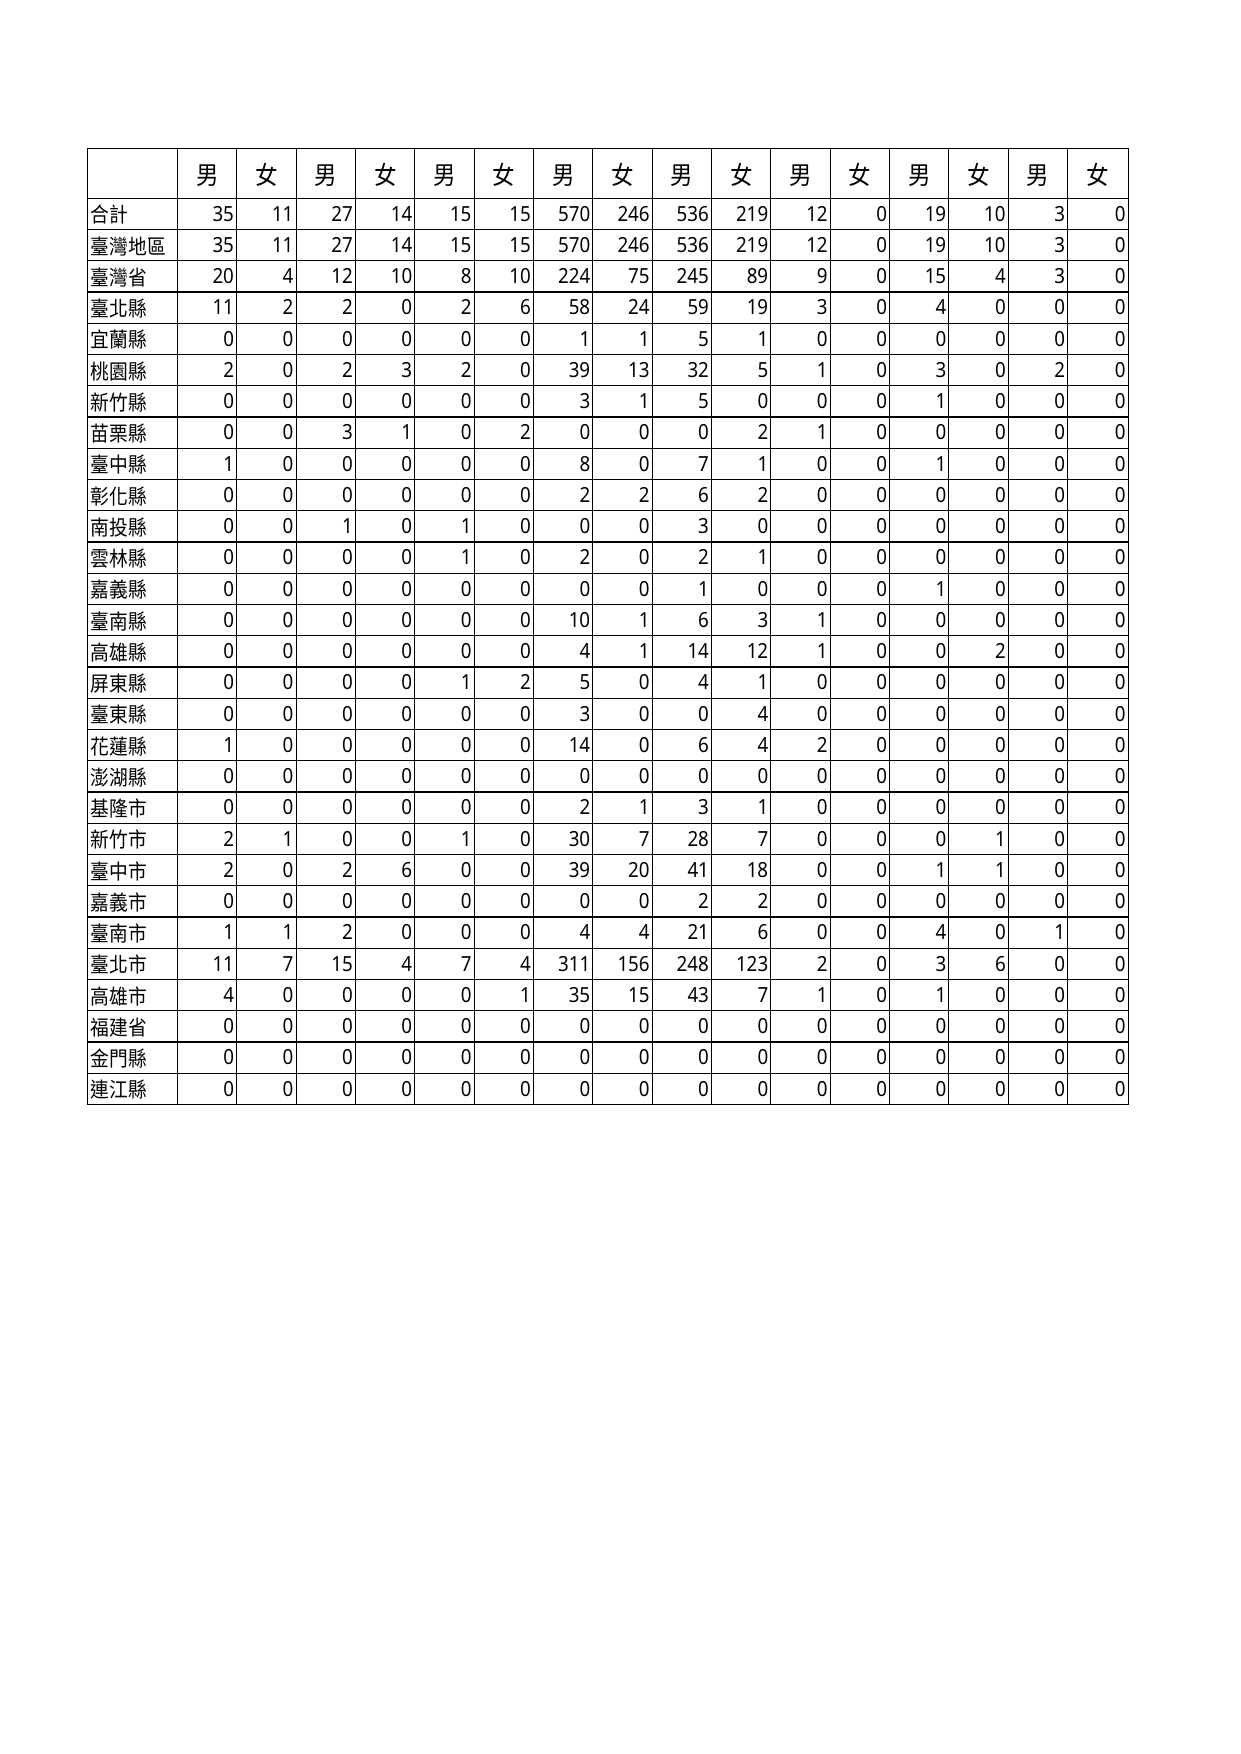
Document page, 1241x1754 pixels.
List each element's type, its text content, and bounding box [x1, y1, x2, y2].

table_cell 4 [653, 668, 711, 698]
table_cell 連江縣 [88, 1074, 177, 1104]
table_cell 0 [712, 574, 770, 604]
table_cell 桃園縣 [88, 355, 177, 385]
table_cell 4 [890, 293, 948, 323]
table_cell 新竹縣 [88, 386, 177, 416]
table_cell 0 [1068, 574, 1128, 604]
table_cell 7 [712, 824, 770, 854]
table_cell 19 [712, 293, 770, 323]
table_cell 1 [712, 449, 770, 479]
table_cell 43 [653, 980, 711, 1010]
table_cell 0 [297, 793, 355, 823]
table_cell 0 [297, 324, 355, 354]
table_cell 0 [475, 918, 533, 948]
table_cell 臺北市 [88, 949, 177, 979]
table_cell 0 [831, 230, 889, 260]
table_cell 0 [1068, 1011, 1128, 1041]
table_cell 金門縣 [88, 1043, 177, 1073]
table_cell 0 [1068, 293, 1128, 323]
table_cell 0 [890, 730, 948, 760]
table_cell 臺北縣 [88, 293, 177, 323]
table_cell 0 [1068, 793, 1128, 823]
table_cell 0 [297, 730, 355, 760]
table_cell 0 [415, 1074, 474, 1104]
table_cell 彰化縣 [88, 480, 177, 510]
table_cell 1 [178, 449, 236, 479]
table_cell 1 [178, 918, 236, 948]
table_cell 0 [1009, 855, 1067, 885]
table_cell 0 [890, 1043, 948, 1073]
table_cell 0 [1068, 824, 1128, 854]
table_cell 0 [1068, 886, 1128, 916]
table_cell 2 [949, 636, 1008, 666]
table_cell 0 [356, 324, 414, 354]
table_cell 0 [415, 793, 474, 823]
table_cell 1 [593, 636, 652, 666]
table_cell 21 [653, 918, 711, 948]
table_cell 1 [771, 605, 830, 635]
table_cell 0 [237, 386, 296, 416]
table_cell 0 [593, 511, 652, 541]
table_cell 0 [949, 1074, 1008, 1104]
table_cell 5 [653, 386, 711, 416]
table_cell 0 [890, 1074, 948, 1104]
table_cell 1 [593, 793, 652, 823]
table_cell 0 [949, 761, 1008, 791]
table_cell 0 [356, 730, 414, 760]
table_cell 0 [178, 636, 236, 666]
table_cell 0 [831, 980, 889, 1010]
table_cell 0 [712, 761, 770, 791]
table_cell 0 [237, 511, 296, 541]
table_cell 27 [297, 230, 355, 260]
table_cell 0 [653, 699, 711, 729]
table_cell 5 [653, 324, 711, 354]
table_cell 0 [890, 605, 948, 635]
table_cell 5 [534, 668, 592, 698]
table_cell 0 [831, 355, 889, 385]
table_cell 0 [1068, 918, 1128, 948]
table_cell 0 [415, 980, 474, 1010]
table_cell 0 [534, 511, 592, 541]
table_cell 臺中縣 [88, 449, 177, 479]
table_cell 1 [949, 855, 1008, 885]
table_cell 0 [237, 699, 296, 729]
table_cell 1 [712, 543, 770, 573]
table_cell 男 [771, 149, 830, 198]
table_cell 0 [415, 918, 474, 948]
table_cell 0 [949, 449, 1008, 479]
table_cell 0 [1068, 511, 1128, 541]
table_cell 0 [475, 324, 533, 354]
table_cell 0 [475, 793, 533, 823]
table_cell 0 [475, 730, 533, 760]
table_cell 0 [237, 418, 296, 448]
table_cell 0 [356, 543, 414, 573]
table_cell 7 [653, 449, 711, 479]
table_cell 0 [1009, 324, 1067, 354]
table_cell 0 [771, 324, 830, 354]
table_cell 0 [890, 793, 948, 823]
table_cell 0 [534, 1011, 592, 1041]
table_cell 0 [712, 1074, 770, 1104]
table_cell 新竹市 [88, 824, 177, 854]
table_cell 0 [297, 574, 355, 604]
table_cell 0 [831, 449, 889, 479]
table_cell 6 [653, 730, 711, 760]
table_cell 0 [297, 543, 355, 573]
table_cell 0 [593, 449, 652, 479]
table_cell 男 [1009, 149, 1067, 198]
table_cell 0 [237, 605, 296, 635]
table_cell 2 [593, 480, 652, 510]
table_cell 0 [593, 1043, 652, 1073]
table_cell 0 [949, 511, 1008, 541]
table_cell 女 [712, 149, 770, 198]
table_cell 6 [949, 949, 1008, 979]
table_cell 1 [593, 324, 652, 354]
table_cell 0 [831, 824, 889, 854]
table_cell 35 [178, 230, 236, 260]
table_cell 11 [237, 230, 296, 260]
table_cell 0 [593, 574, 652, 604]
table_cell 0 [831, 480, 889, 510]
table_cell 0 [237, 980, 296, 1010]
table_cell 0 [771, 480, 830, 510]
table_cell 1 [237, 824, 296, 854]
table_cell 15 [297, 949, 355, 979]
table_cell 1 [890, 855, 948, 885]
table_cell 4 [712, 699, 770, 729]
table_cell 0 [475, 386, 533, 416]
table_cell 0 [1009, 480, 1067, 510]
table_cell 0 [949, 605, 1008, 635]
table_cell 0 [949, 418, 1008, 448]
table_cell 246 [593, 199, 652, 229]
table_cell 臺南市 [88, 918, 177, 948]
table_cell 19 [890, 199, 948, 229]
table_cell 0 [415, 574, 474, 604]
table_cell 0 [771, 1074, 830, 1104]
table_cell 0 [1009, 699, 1067, 729]
table_cell 11 [237, 199, 296, 229]
table_cell 0 [831, 574, 889, 604]
table_cell 6 [712, 918, 770, 948]
table_cell 0 [949, 1011, 1008, 1041]
table_cell 6 [653, 605, 711, 635]
table_cell 0 [593, 668, 652, 698]
table_cell 28 [653, 824, 711, 854]
table_cell 0 [178, 886, 236, 916]
table_cell 14 [534, 730, 592, 760]
table_cell 0 [178, 1011, 236, 1041]
table_cell 0 [297, 1043, 355, 1073]
table_cell 0 [771, 511, 830, 541]
table_cell 7 [415, 949, 474, 979]
table_cell 南投縣 [88, 511, 177, 541]
table_cell 75 [593, 261, 652, 291]
table_cell 1 [712, 324, 770, 354]
table_cell 0 [356, 886, 414, 916]
table_cell 0 [297, 886, 355, 916]
table_cell 0 [475, 449, 533, 479]
table_cell 0 [356, 761, 414, 791]
table_cell 0 [475, 636, 533, 666]
table_cell 2 [415, 293, 474, 323]
table_cell 0 [593, 730, 652, 760]
table_cell 0 [178, 574, 236, 604]
table_cell 0 [1068, 324, 1128, 354]
table_cell 0 [831, 324, 889, 354]
table_cell 0 [415, 855, 474, 885]
table_cell 0 [1009, 980, 1067, 1010]
table_cell 0 [1068, 199, 1128, 229]
table_cell 0 [415, 324, 474, 354]
table_cell 0 [297, 449, 355, 479]
table_cell 1 [475, 980, 533, 1010]
table_cell 1 [890, 980, 948, 1010]
table_cell 0 [949, 574, 1008, 604]
table_cell 0 [890, 511, 948, 541]
table_cell 0 [297, 605, 355, 635]
table_cell 0 [178, 668, 236, 698]
table_cell 0 [297, 761, 355, 791]
table_cell 41 [653, 855, 711, 885]
table_cell 澎湖縣 [88, 761, 177, 791]
table_cell 1 [771, 980, 830, 1010]
table_cell 0 [890, 886, 948, 916]
table_cell 0 [890, 699, 948, 729]
table_cell 2 [653, 543, 711, 573]
table_cell 0 [593, 418, 652, 448]
table_cell 0 [237, 886, 296, 916]
table_cell 0 [356, 1043, 414, 1073]
table_cell 0 [356, 1011, 414, 1041]
table_cell 0 [1009, 418, 1067, 448]
table_cell 0 [771, 793, 830, 823]
table_cell 0 [356, 293, 414, 323]
table_cell 0 [1068, 386, 1128, 416]
table_cell 0 [831, 293, 889, 323]
table_cell 0 [771, 886, 830, 916]
table_cell 0 [771, 668, 830, 698]
table_cell 0 [1068, 949, 1128, 979]
table_cell 0 [771, 543, 830, 573]
table_cell 0 [771, 386, 830, 416]
table_cell 1 [890, 386, 948, 416]
table_cell 1 [712, 668, 770, 698]
table_cell 0 [949, 699, 1008, 729]
table_cell 0 [831, 386, 889, 416]
table_cell 24 [593, 293, 652, 323]
table_cell 3 [712, 605, 770, 635]
table_cell 0 [949, 543, 1008, 573]
table_cell 0 [771, 699, 830, 729]
table_cell 1 [890, 449, 948, 479]
table_cell 0 [178, 1074, 236, 1104]
table_cell 0 [1068, 1074, 1128, 1104]
table_cell 0 [415, 730, 474, 760]
table_cell 1 [237, 918, 296, 948]
table_cell 1 [415, 511, 474, 541]
table_cell 高雄縣 [88, 636, 177, 666]
table_cell 0 [593, 761, 652, 791]
table_cell 0 [593, 543, 652, 573]
table_cell 0 [356, 793, 414, 823]
table_cell 0 [356, 668, 414, 698]
table_cell 2 [712, 418, 770, 448]
table_cell 2 [712, 480, 770, 510]
table_cell 0 [653, 418, 711, 448]
table_cell 0 [771, 918, 830, 948]
table_cell 0 [949, 324, 1008, 354]
table_cell 0 [415, 449, 474, 479]
table_cell 0 [356, 574, 414, 604]
table_cell 0 [831, 261, 889, 291]
table_cell 女 [831, 149, 889, 198]
table_cell 15 [475, 199, 533, 229]
table_cell 女 [949, 149, 1008, 198]
table_cell 0 [475, 824, 533, 854]
table_cell 5 [712, 355, 770, 385]
table_cell 0 [178, 418, 236, 448]
table_cell 14 [356, 199, 414, 229]
table_cell 10 [475, 261, 533, 291]
table_cell 3 [356, 355, 414, 385]
table_cell 0 [415, 699, 474, 729]
table_cell 2 [297, 355, 355, 385]
table_cell 1 [949, 824, 1008, 854]
table_cell 0 [237, 855, 296, 885]
table_cell 15 [593, 980, 652, 1010]
table_cell 20 [593, 855, 652, 885]
table_cell 0 [178, 511, 236, 541]
table_cell 0 [356, 918, 414, 948]
table_cell 7 [712, 980, 770, 1010]
table_cell 0 [356, 605, 414, 635]
table_cell 臺灣地區 [88, 230, 177, 260]
table_cell 2 [534, 543, 592, 573]
table_cell 0 [475, 355, 533, 385]
table_cell 1 [356, 418, 414, 448]
table_cell 0 [1068, 730, 1128, 760]
table_cell 0 [237, 761, 296, 791]
table_cell 0 [712, 511, 770, 541]
table_cell 0 [949, 1043, 1008, 1073]
table_cell 0 [831, 761, 889, 791]
table_cell 20 [178, 261, 236, 291]
table_cell 0 [1068, 480, 1128, 510]
table_cell 3 [890, 949, 948, 979]
table_cell 0 [831, 605, 889, 635]
table_cell 0 [712, 1043, 770, 1073]
table_cell 4 [356, 949, 414, 979]
table_cell 0 [297, 980, 355, 1010]
table_cell 0 [1068, 668, 1128, 698]
table_cell 0 [297, 1074, 355, 1104]
table_cell 0 [415, 1011, 474, 1041]
table_cell 0 [593, 886, 652, 916]
table_cell 0 [890, 480, 948, 510]
table_cell 0 [475, 605, 533, 635]
table_cell 0 [831, 636, 889, 666]
table_cell 3 [534, 699, 592, 729]
table_cell 0 [653, 1043, 711, 1073]
table_cell 女 [356, 149, 414, 198]
table_cell 570 [534, 199, 592, 229]
table_cell 1 [890, 574, 948, 604]
table_cell 4 [475, 949, 533, 979]
table_cell 219 [712, 199, 770, 229]
table_cell 苗栗縣 [88, 418, 177, 448]
table_cell 0 [890, 324, 948, 354]
table_cell 3 [653, 511, 711, 541]
table_cell 10 [534, 605, 592, 635]
table_cell 4 [890, 918, 948, 948]
table_cell 0 [1068, 636, 1128, 666]
table_cell 219 [712, 230, 770, 260]
table_cell 2 [712, 886, 770, 916]
table_cell 0 [1009, 605, 1067, 635]
table_cell 0 [475, 1011, 533, 1041]
table_cell 0 [415, 418, 474, 448]
table_cell 0 [890, 761, 948, 791]
table_cell 0 [475, 699, 533, 729]
table_cell 0 [178, 480, 236, 510]
table_cell 3 [534, 386, 592, 416]
table_cell 0 [949, 293, 1008, 323]
table_cell 男 [534, 149, 592, 198]
table_cell 0 [237, 1043, 296, 1073]
table_cell 0 [1068, 261, 1128, 291]
table_cell 0 [534, 761, 592, 791]
table_cell 0 [831, 730, 889, 760]
table_cell 0 [237, 1011, 296, 1041]
table_cell 0 [237, 574, 296, 604]
table_cell 6 [653, 480, 711, 510]
table_cell 男 [297, 149, 355, 198]
table_cell 1 [534, 324, 592, 354]
table_cell 4 [178, 980, 236, 1010]
table_cell 1 [415, 824, 474, 854]
table_cell 0 [237, 668, 296, 698]
table_cell 0 [771, 449, 830, 479]
table_cell 0 [415, 1043, 474, 1073]
table_cell 0 [1009, 1074, 1067, 1104]
table_cell 0 [1068, 543, 1128, 573]
table_cell 18 [712, 855, 770, 885]
table_cell 0 [415, 761, 474, 791]
table_cell 女 [593, 149, 652, 198]
table_cell 臺南縣 [88, 605, 177, 635]
table_cell 30 [534, 824, 592, 854]
table_cell 0 [534, 418, 592, 448]
table_cell 4 [534, 636, 592, 666]
table_cell 123 [712, 949, 770, 979]
table_cell 0 [237, 324, 296, 354]
table_cell 1 [771, 636, 830, 666]
table_cell 0 [712, 386, 770, 416]
table_cell 宜蘭縣 [88, 324, 177, 354]
table_cell 女 [237, 149, 296, 198]
table_cell 6 [475, 293, 533, 323]
table_cell 10 [949, 230, 1008, 260]
table_cell 女 [475, 149, 533, 198]
table_cell 0 [475, 574, 533, 604]
table_cell 2 [475, 668, 533, 698]
table_cell 0 [475, 886, 533, 916]
table_cell 1 [1009, 918, 1067, 948]
table_cell 2 [178, 855, 236, 885]
table_cell 0 [475, 855, 533, 885]
table_cell 0 [475, 480, 533, 510]
table_header [88, 149, 177, 198]
table_cell 570 [534, 230, 592, 260]
table_cell 3 [1009, 261, 1067, 291]
table_cell 2 [475, 418, 533, 448]
table_cell 0 [297, 636, 355, 666]
table_cell 13 [593, 355, 652, 385]
table_cell 0 [1009, 1043, 1067, 1073]
table_cell 15 [415, 230, 474, 260]
table_cell 15 [475, 230, 533, 260]
table_cell 4 [534, 918, 592, 948]
table_cell 0 [1068, 699, 1128, 729]
table_cell 0 [178, 699, 236, 729]
table_cell 雲林縣 [88, 543, 177, 573]
table_cell 245 [653, 261, 711, 291]
table_cell 0 [356, 480, 414, 510]
table_cell 3 [1009, 230, 1067, 260]
table_cell 0 [831, 699, 889, 729]
table_cell 花蓮縣 [88, 730, 177, 760]
table_cell 0 [237, 793, 296, 823]
table_cell 7 [593, 824, 652, 854]
table_cell 0 [1068, 855, 1128, 885]
table_cell 1 [415, 543, 474, 573]
table_cell 0 [949, 980, 1008, 1010]
table_cell 0 [1009, 668, 1067, 698]
table_cell 0 [949, 730, 1008, 760]
table_cell 4 [712, 730, 770, 760]
table_cell 男 [415, 149, 474, 198]
table_cell 0 [949, 480, 1008, 510]
table_cell 0 [356, 386, 414, 416]
table_cell 35 [534, 980, 592, 1010]
table_cell 女 [1068, 149, 1128, 198]
table_cell 0 [356, 511, 414, 541]
table_cell 0 [831, 668, 889, 698]
table_cell 合計 [88, 199, 177, 229]
table_cell 39 [534, 855, 592, 885]
table_cell 0 [771, 824, 830, 854]
table_cell 0 [1068, 605, 1128, 635]
table_cell 8 [534, 449, 592, 479]
table_cell 0 [890, 668, 948, 698]
table_cell 0 [1009, 824, 1067, 854]
table_cell 0 [297, 699, 355, 729]
table_cell 0 [949, 386, 1008, 416]
table_cell 39 [534, 355, 592, 385]
table_cell 27 [297, 199, 355, 229]
table_cell 0 [237, 636, 296, 666]
table_cell 0 [831, 418, 889, 448]
table_cell 4 [593, 918, 652, 948]
table_cell 0 [831, 855, 889, 885]
table_cell 0 [593, 1074, 652, 1104]
table_cell 89 [712, 261, 770, 291]
table_cell 0 [1009, 293, 1067, 323]
table_cell 0 [949, 355, 1008, 385]
table_cell 0 [237, 1074, 296, 1104]
table_cell 0 [356, 980, 414, 1010]
table_cell 4 [949, 261, 1008, 291]
table_cell 0 [178, 605, 236, 635]
table_cell 58 [534, 293, 592, 323]
table_cell 1 [653, 574, 711, 604]
table_cell 0 [237, 730, 296, 760]
table_cell 0 [1009, 574, 1067, 604]
table_cell 0 [415, 636, 474, 666]
table_cell 0 [831, 949, 889, 979]
table_cell 男 [890, 149, 948, 198]
table_cell 0 [771, 1011, 830, 1041]
table_cell 0 [1068, 761, 1128, 791]
table_cell 0 [1009, 793, 1067, 823]
table_cell 臺東縣 [88, 699, 177, 729]
table_cell 2 [653, 886, 711, 916]
table_cell 0 [1068, 230, 1128, 260]
table_cell 0 [297, 1011, 355, 1041]
table_cell 屏東縣 [88, 668, 177, 698]
table_cell 15 [890, 261, 948, 291]
table_cell 0 [1068, 980, 1128, 1010]
table_cell 10 [949, 199, 1008, 229]
table_cell 0 [890, 418, 948, 448]
table_cell 0 [593, 699, 652, 729]
table_cell 0 [297, 824, 355, 854]
table_cell 2 [771, 730, 830, 760]
table_cell 0 [1009, 386, 1067, 416]
table_cell 19 [890, 230, 948, 260]
table_cell 14 [356, 230, 414, 260]
table_cell 1 [771, 355, 830, 385]
table_cell 2 [178, 355, 236, 385]
table_cell 6 [356, 855, 414, 885]
table_cell 12 [712, 636, 770, 666]
table_cell 0 [1068, 1043, 1128, 1073]
table_cell 基隆市 [88, 793, 177, 823]
table_cell 59 [653, 293, 711, 323]
table_cell 0 [890, 824, 948, 854]
table_cell 0 [1068, 449, 1128, 479]
table_cell 0 [831, 1011, 889, 1041]
table_cell 0 [237, 449, 296, 479]
table_cell 10 [356, 261, 414, 291]
table_cell 0 [178, 761, 236, 791]
table_cell 9 [771, 261, 830, 291]
table_cell 0 [534, 1043, 592, 1073]
table_cell 2 [1009, 355, 1067, 385]
table_cell 311 [534, 949, 592, 979]
table_cell 3 [1009, 199, 1067, 229]
table_cell 1 [297, 511, 355, 541]
table_cell 11 [178, 949, 236, 979]
table_cell 0 [1009, 511, 1067, 541]
table_cell 1 [593, 386, 652, 416]
table_cell 3 [297, 418, 355, 448]
table_cell 0 [1009, 761, 1067, 791]
table_cell 0 [831, 886, 889, 916]
table_cell 3 [890, 355, 948, 385]
table_cell 0 [949, 918, 1008, 948]
table_cell 0 [356, 699, 414, 729]
table_cell 0 [534, 1074, 592, 1104]
table_cell 0 [771, 855, 830, 885]
table_cell 1 [771, 418, 830, 448]
table_cell 0 [178, 324, 236, 354]
table_cell 0 [890, 543, 948, 573]
table_cell 0 [356, 449, 414, 479]
table_cell 0 [1009, 543, 1067, 573]
table_cell 0 [653, 1011, 711, 1041]
table_cell 536 [653, 199, 711, 229]
table_cell 0 [534, 574, 592, 604]
table_cell 男 [653, 149, 711, 198]
table_cell 7 [237, 949, 296, 979]
table_cell 0 [178, 793, 236, 823]
table_cell 0 [534, 886, 592, 916]
table_cell 0 [356, 1074, 414, 1104]
table_cell 3 [653, 793, 711, 823]
table_cell 男 [178, 149, 236, 198]
table_cell 0 [475, 543, 533, 573]
table_cell 0 [771, 761, 830, 791]
table_cell 0 [1009, 886, 1067, 916]
table_cell 1 [415, 668, 474, 698]
table_cell 0 [1009, 730, 1067, 760]
table_cell 2 [534, 793, 592, 823]
table_cell 臺中市 [88, 855, 177, 885]
table_cell 臺灣省 [88, 261, 177, 291]
table_cell 0 [475, 761, 533, 791]
table_cell 35 [178, 199, 236, 229]
table_cell 536 [653, 230, 711, 260]
table_cell 0 [178, 543, 236, 573]
table_cell 0 [415, 480, 474, 510]
table_cell 0 [475, 511, 533, 541]
table_cell 0 [415, 886, 474, 916]
table_cell 2 [415, 355, 474, 385]
table_cell 0 [949, 886, 1008, 916]
table_cell 0 [475, 1043, 533, 1073]
table_cell 0 [831, 918, 889, 948]
table_cell 0 [949, 793, 1008, 823]
table_cell 12 [771, 230, 830, 260]
table_cell 0 [1009, 949, 1067, 979]
table_cell 12 [297, 261, 355, 291]
table_cell 嘉義縣 [88, 574, 177, 604]
table_cell 0 [771, 574, 830, 604]
table_cell 0 [297, 668, 355, 698]
table_cell 0 [831, 793, 889, 823]
table_cell 2 [534, 480, 592, 510]
table_cell 8 [415, 261, 474, 291]
table_cell 0 [237, 543, 296, 573]
table_cell 2 [771, 949, 830, 979]
table_cell 14 [653, 636, 711, 666]
table_cell 0 [890, 636, 948, 666]
table_cell 0 [475, 1074, 533, 1104]
table_cell 1 [712, 793, 770, 823]
table_cell 4 [237, 261, 296, 291]
table_cell 0 [653, 1074, 711, 1104]
table_cell 32 [653, 355, 711, 385]
table_cell 0 [831, 543, 889, 573]
table_cell 0 [831, 1043, 889, 1073]
table_cell 156 [593, 949, 652, 979]
table_cell 0 [237, 480, 296, 510]
table_cell 0 [1009, 1011, 1067, 1041]
table_cell 0 [1068, 355, 1128, 385]
table_cell 1 [178, 730, 236, 760]
table_cell 15 [415, 199, 474, 229]
table_cell 0 [178, 1043, 236, 1073]
table_cell 0 [831, 199, 889, 229]
table_cell 0 [356, 824, 414, 854]
table_cell 11 [178, 293, 236, 323]
table_cell 0 [712, 1011, 770, 1041]
table_cell 0 [415, 386, 474, 416]
table_cell 0 [1009, 449, 1067, 479]
table_cell 248 [653, 949, 711, 979]
table_cell 0 [297, 386, 355, 416]
table_cell 0 [1009, 636, 1067, 666]
table_cell 0 [237, 355, 296, 385]
table_cell 0 [1068, 418, 1128, 448]
table_cell 高雄市 [88, 980, 177, 1010]
table_cell 2 [297, 293, 355, 323]
table_cell 246 [593, 230, 652, 260]
table_cell 12 [771, 199, 830, 229]
table_cell 0 [890, 1011, 948, 1041]
table_cell 福建省 [88, 1011, 177, 1041]
table_cell 0 [297, 480, 355, 510]
table_cell 0 [415, 605, 474, 635]
table_cell 2 [297, 918, 355, 948]
table_cell 0 [949, 668, 1008, 698]
table_cell 0 [178, 386, 236, 416]
table_cell 2 [237, 293, 296, 323]
table_cell 1 [593, 605, 652, 635]
table_cell 0 [593, 1011, 652, 1041]
table_cell 224 [534, 261, 592, 291]
table_cell 2 [178, 824, 236, 854]
table_cell 0 [831, 511, 889, 541]
table_cell 0 [653, 761, 711, 791]
table_cell 2 [297, 855, 355, 885]
table_cell 0 [356, 636, 414, 666]
table_cell 0 [771, 1043, 830, 1073]
table_cell 嘉義市 [88, 886, 177, 916]
table_cell 3 [771, 293, 830, 323]
table_cell 0 [831, 1074, 889, 1104]
